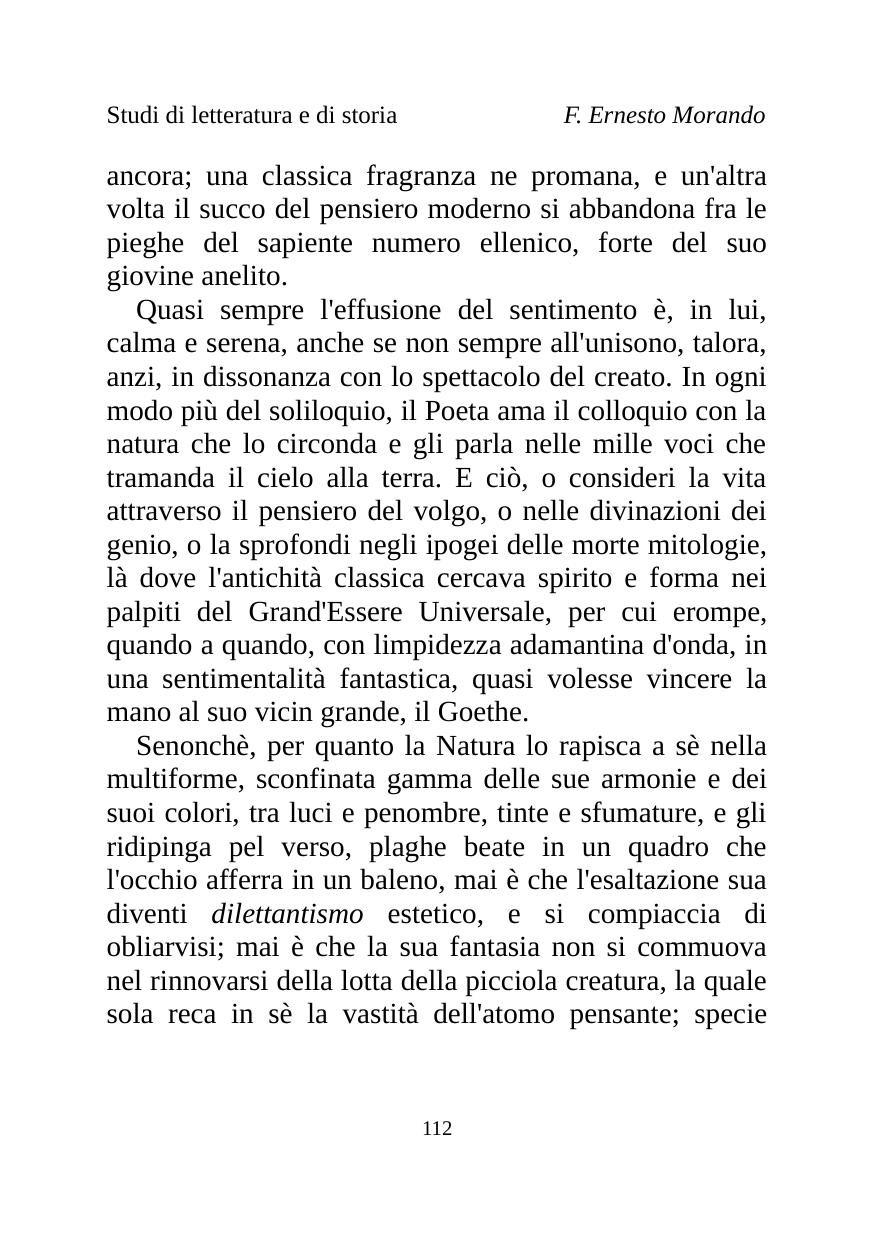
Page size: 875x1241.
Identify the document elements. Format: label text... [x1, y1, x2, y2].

text Quasi sempre l'effusione del sentimento è, in lui, calma e serena, anche se non sempre all'unisono, talora, anzi, in dissonanza con lo spettacolo del creato. In ogni modo più del soliloquio, il Poeta ama il colloquio con la natura che lo circonda e gli parla nelle mille voci che tramanda il cielo alla terra. E ciò, o consideri la vita attraverso il pensiero del volgo, o nelle divinazioni dei genio, o la sprofondi negli ipogei delle morte mitologie, là dove l'antichità classica cercava spirito e forma nei palpiti del Grand'Essere Universale, per cui erompe, quando a quando, con limpidezza adamantina d'onda, in una sentimentalità fantastica, quasi volesse vincere la mano al suo vicin grande, il Goethe. [106, 292, 768, 728]
text Senonchè, per quanto la Natura lo rapisca a sè nella multiforme, sconfinata gamma delle sue armonie e dei suoi colori, tra luci e penombre, tinte e sfumature, e gli ridipinga pel verso, plaghe beate in un quadro che l'occhio afferra in un baleno, mai è che l'esaltazione sua diventi dilettantismo estetico, e si compiaccia di obliarvisi; mai è che la sua fantasia non si commuova nel rinnovarsi della lotta della picciola creatura, la quale sola reca in sè la vastità dell'atomo pensante; specie [106, 728, 768, 1030]
text ancora; una classica fragranza ne promana, e un'altra volta il succo del pensiero moderno si abbandona fra le pieghe del sapiente numero ellenico, forte del suo giovine anelito. [106, 158, 768, 292]
